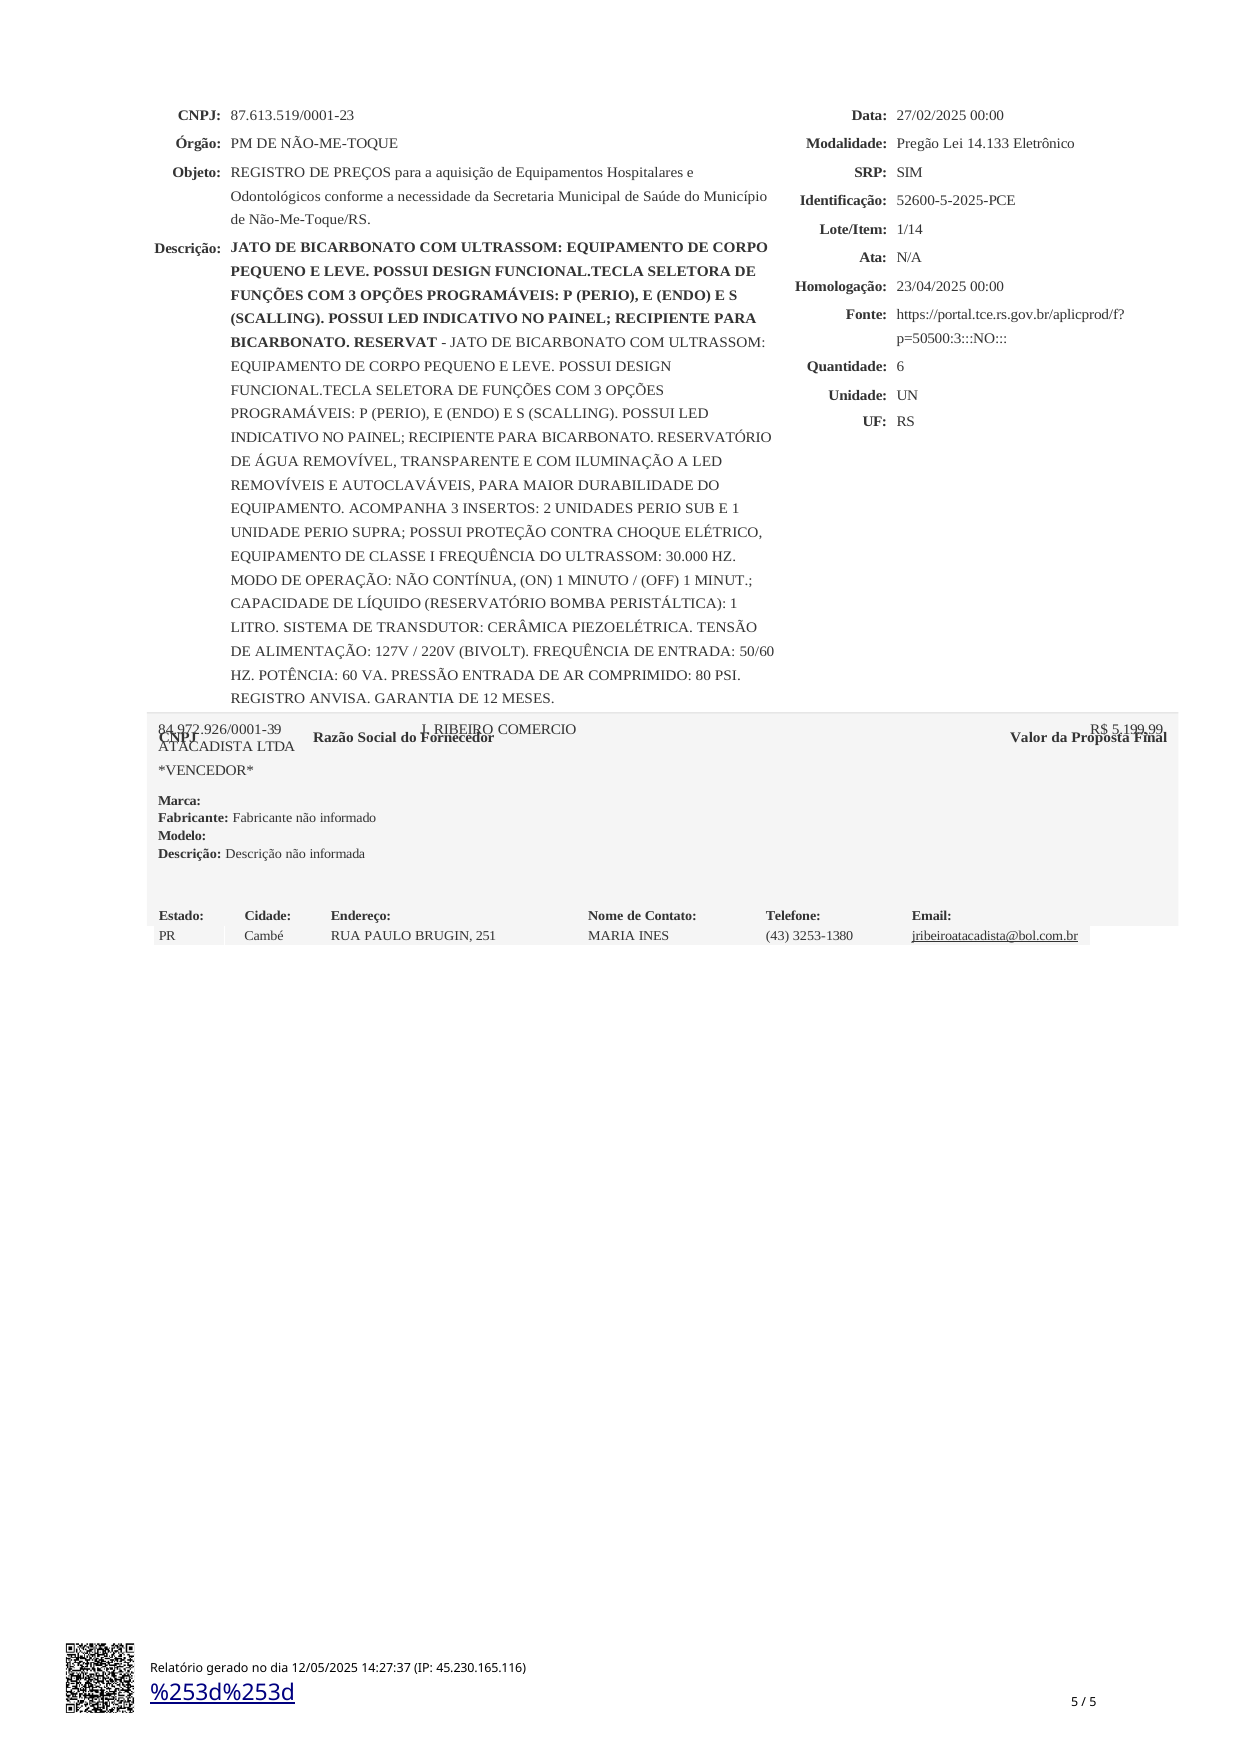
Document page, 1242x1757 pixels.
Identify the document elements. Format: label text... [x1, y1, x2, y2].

table_cell REGISTRO DE PREÇOS para a aquisição de Equipamentos Hospitalares e Odontológicos conforme a necessidade da Secretaria Municipal de Saúde do Município de Não-Me-Toque/RS. [226, 158, 780, 234]
table_cell PR [154, 926, 224, 945]
table_cell Unidade: [787, 381, 892, 409]
table_header 27/02/2025 00:00 [892, 107, 1138, 129]
table_cell Cambé [225, 926, 311, 945]
table_cell JATO DE BICARBONATO COM ULTRASSOM: EQUIPAMENTO DE CORPO PEQUENO E LEVE. POSSUI DESIGN FUNCIONAL.TECLA SELETORA DE FUNÇÕES COM 3 OPÇÕES PROGRAMÁVEIS: P (PERIO), E (ENDO) E S (SCALLING). POSSUI LED INDICATIVO NO PAINEL; RECIPIENTE PARA BICARBONATO. RESERVAT - JATO DE BICARBONATO COM ULTRASSOM: EQUIPAMENTO DE CORPO PEQUENO E LEVE. POSSUI DESIGN FUNCIONAL.TECLA SELETORA DE FUNÇÕES COM 3 OPÇÕES PROGRAMÁVEIS: P (PERIO), E (ENDO) E S (SCALLING). POSSUI LED INDICATIVO NO PAINEL; RECIPIENTE PARA BICARBONATO. RESERVATÓRIO DE ÁGUA REMOVÍVEL, TRANSPARENTE E COM ILUMINAÇÃO A LED REMOVÍVEIS E AUTOCLAVÁVEIS, PARA MAIOR DURABILIDADE DO EQUIPAMENTO. ACOMPANHA 3 INSERTOS: 2 UNIDADES PERIO SUB E 1 UNIDADE PERIO SUPRA; POSSUI PROTEÇÃO CONTRA CHOQUE ELÉTRICO, EQUIPAMENTO DE CLASSE I FREQUÊNCIA DO ULTRASSOM: 30.000 HZ. MODO DE OPERAÇÃO: NÃO CONTÍNUA, (ON) 1 MINUTO / (OFF) 1 MINUT.; CAPACIDADE DE LÍQUIDO (RESERVATÓRIO BOMBA PERISTÁLTICA): 1 LITRO. SISTEMA DE TRANSDUTOR: CERÂMICA PIEZOELÉTRICA. TENSÃO DE ALIMENTAÇÃO: 127V / 220V (BIVOLT). FREQUÊNCIA DE ENTRADA: 50/60 HZ. POTÊNCIA: 60 VA. PRESSÃO ENTRADA DE AR COMPRIMIDO: 80 PSI. REGISTRO ANVISA. GARANTIA DE 12 MESES. [226, 234, 780, 707]
table_header CNPJ: [146, 107, 226, 129]
table_cell RS [892, 409, 1138, 432]
table_cell Quantidade: [787, 352, 892, 381]
table_header 87.613.519/0001-23 [226, 107, 780, 129]
table_cell UF: [787, 409, 892, 432]
table_cell (43) 3253-1380 [732, 926, 883, 945]
table_cell Pregão Lei 14.133 Eletrônico [892, 129, 1138, 158]
table_cell Modalidade: [787, 129, 892, 158]
table_cell 6 [892, 352, 1138, 381]
table_cell Descrição: [146, 234, 226, 707]
table_cell UN [892, 381, 1138, 409]
table_cell MARIA INES [542, 926, 732, 945]
table_cell Lote/Item: [787, 215, 892, 243]
table_cell Identificação: [787, 186, 892, 215]
table_cell Ata: [787, 243, 892, 272]
table_cell RUA PAULO BRUGIN, 251 [311, 926, 542, 945]
table_cell 1/14 [892, 215, 1138, 243]
table_cell 23/04/2025 00:00 [892, 272, 1138, 300]
table_cell Órgão: [146, 129, 226, 158]
table_cell jribeiroatacadista@bol.com.br [883, 926, 1090, 945]
table_cell Homologação: [787, 272, 892, 300]
table_cell SRP: [787, 158, 892, 186]
table_cell 52600-5-2025-PCE [892, 186, 1138, 215]
table_cell SIM [892, 158, 1138, 186]
table_cell Objeto: [146, 158, 226, 234]
table_cell PM DE NÃO-ME-TOQUE [226, 129, 780, 158]
table_cell Fonte: [787, 300, 892, 352]
table_cell https://portal.tce.rs.gov.br/aplicprod/f? p=50500:3:::NO::: [892, 300, 1138, 352]
table_cell N/A [892, 243, 1138, 272]
table_header Data: [787, 107, 892, 129]
